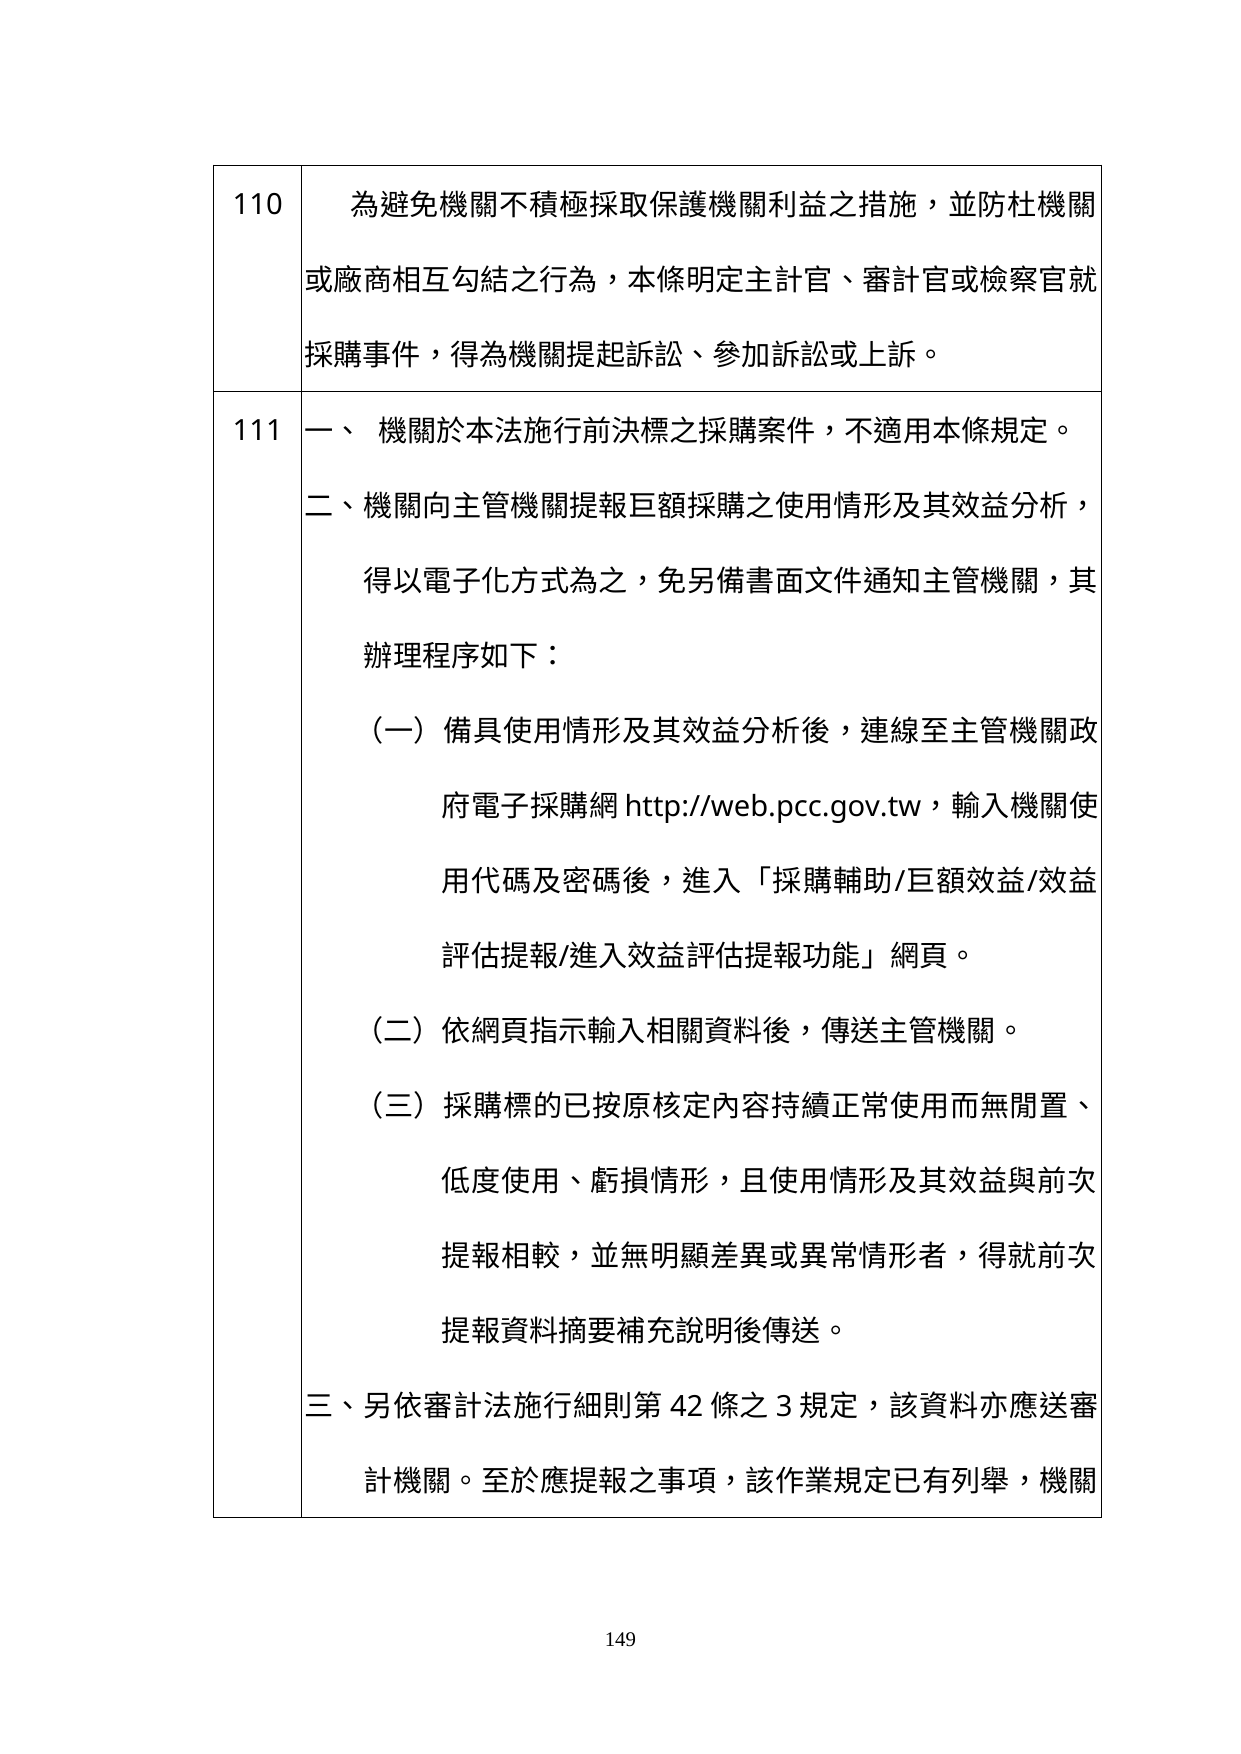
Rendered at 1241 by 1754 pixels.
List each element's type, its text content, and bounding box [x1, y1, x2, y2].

table_cell 機關於本法施行前決標之採購案件，不適用本條規定。 機關向主管機關提報巨額採購之使用情形及其效益分析，得以電子化方式為之，免另備書面文件通知主管機關，其辦理程序如下： （一）備具使用情形及其效益分析後，連線至主管機關政府電子採購網http://web.pcc.gov.tw，輸入機關使用代碼及密碼後，進入「採購輔助/巨額效益/效益評估提報/進入效益評估提報功能」網頁。 （二）依網頁指示輸入相關資料後，傳送主管機關。 （三）採購標的已按原核定內容持續正常使用而無閒置、低度使用、虧損情形，且使用情形及其效益與前次提報相較，並無明顯差異或異常情形者，得就前次提報資料摘要補充說明後傳送。 另依審計法施行細則第42條之3規定，該資料亦應送審計機關。至於應提報之事項，該作業規定已有列舉，機關 [302, 392, 1101, 1517]
table_cell 為避免機關不積極採取保護機關利益之措施，並防杜機關或廠商相互勾結之行為，本條明定主計官、審計官或檢察官就採購事件，得為機關提起訴訟、參加訴訟或上訴。 [302, 166, 1101, 391]
table_cell 110 [214, 166, 301, 391]
table_cell 111 [214, 392, 301, 1517]
